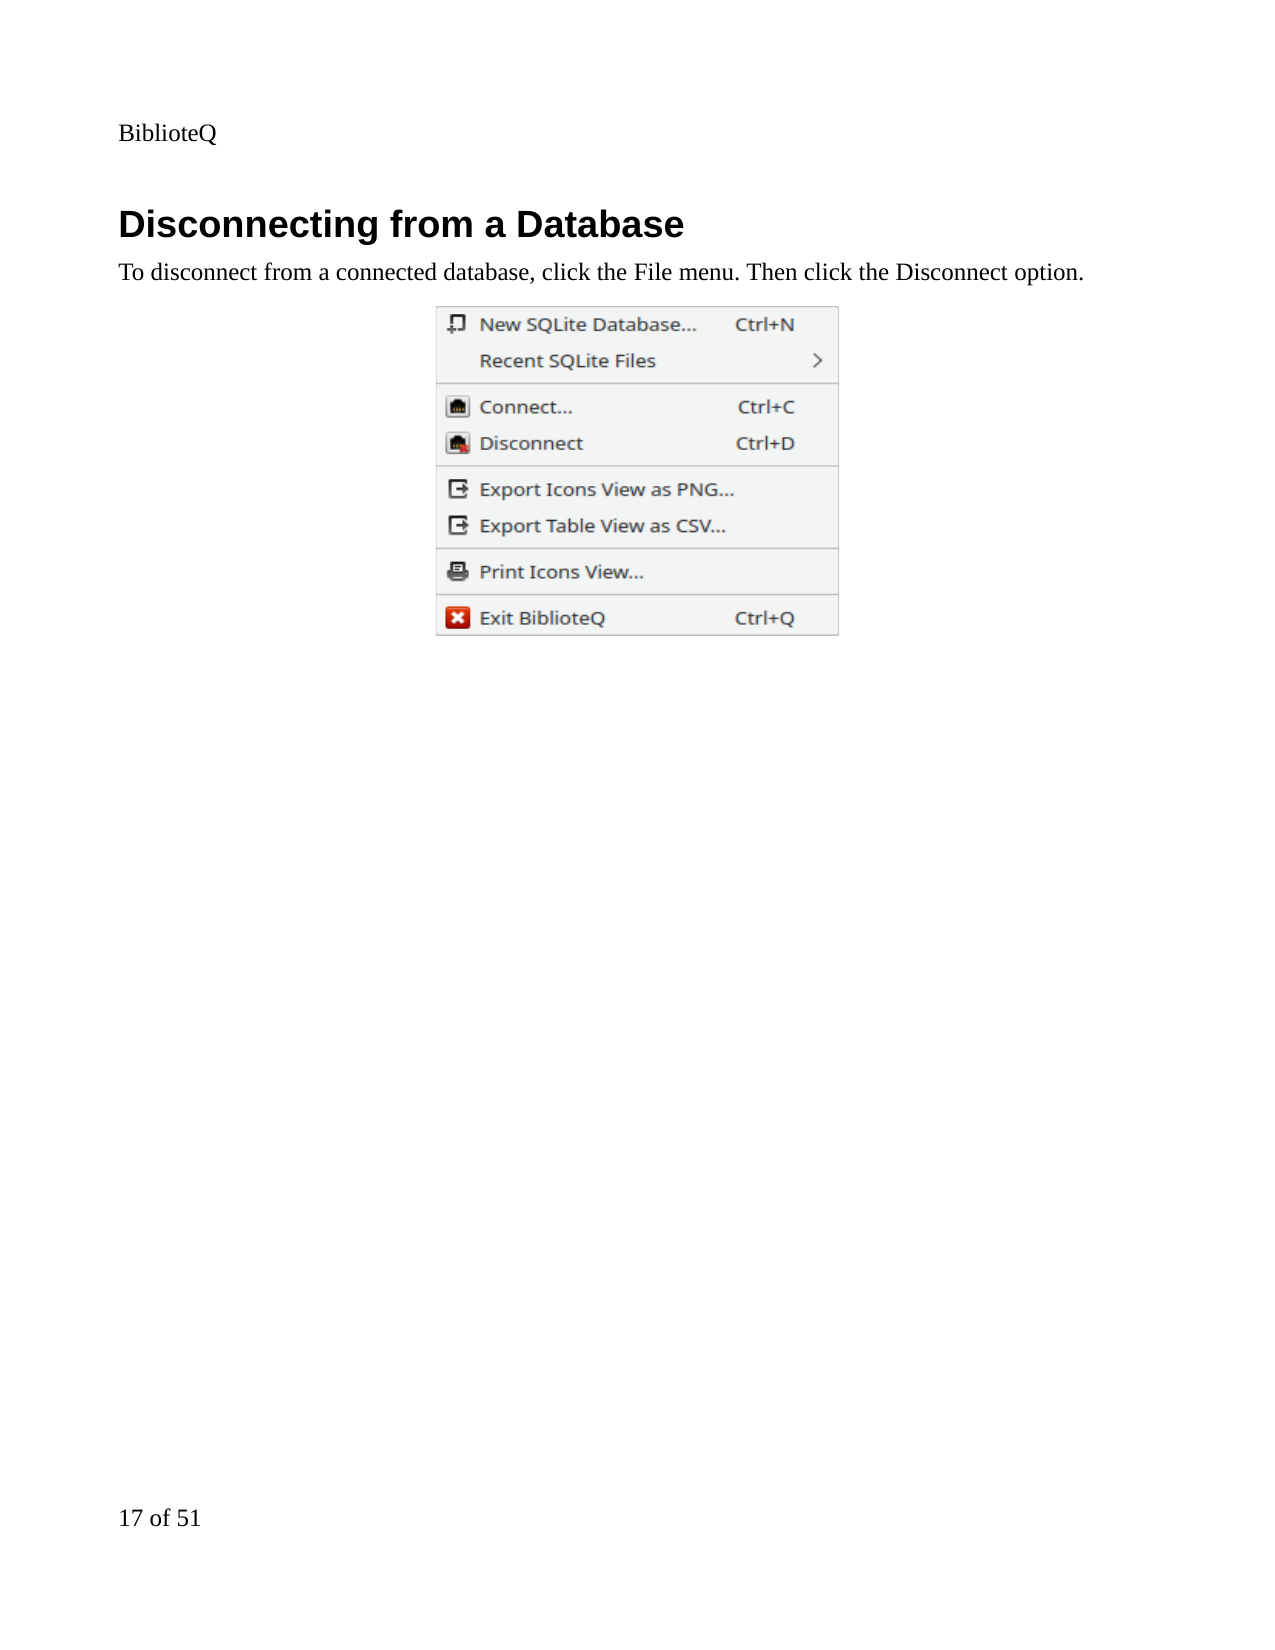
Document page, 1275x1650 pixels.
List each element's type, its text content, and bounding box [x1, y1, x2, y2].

picture [435, 306, 840, 636]
subtitle Disconnecting from a Database [118, 201, 1157, 245]
text To disconnect from a connected database, click the File menu. Then click the Disconnect option. [118, 257, 1157, 286]
